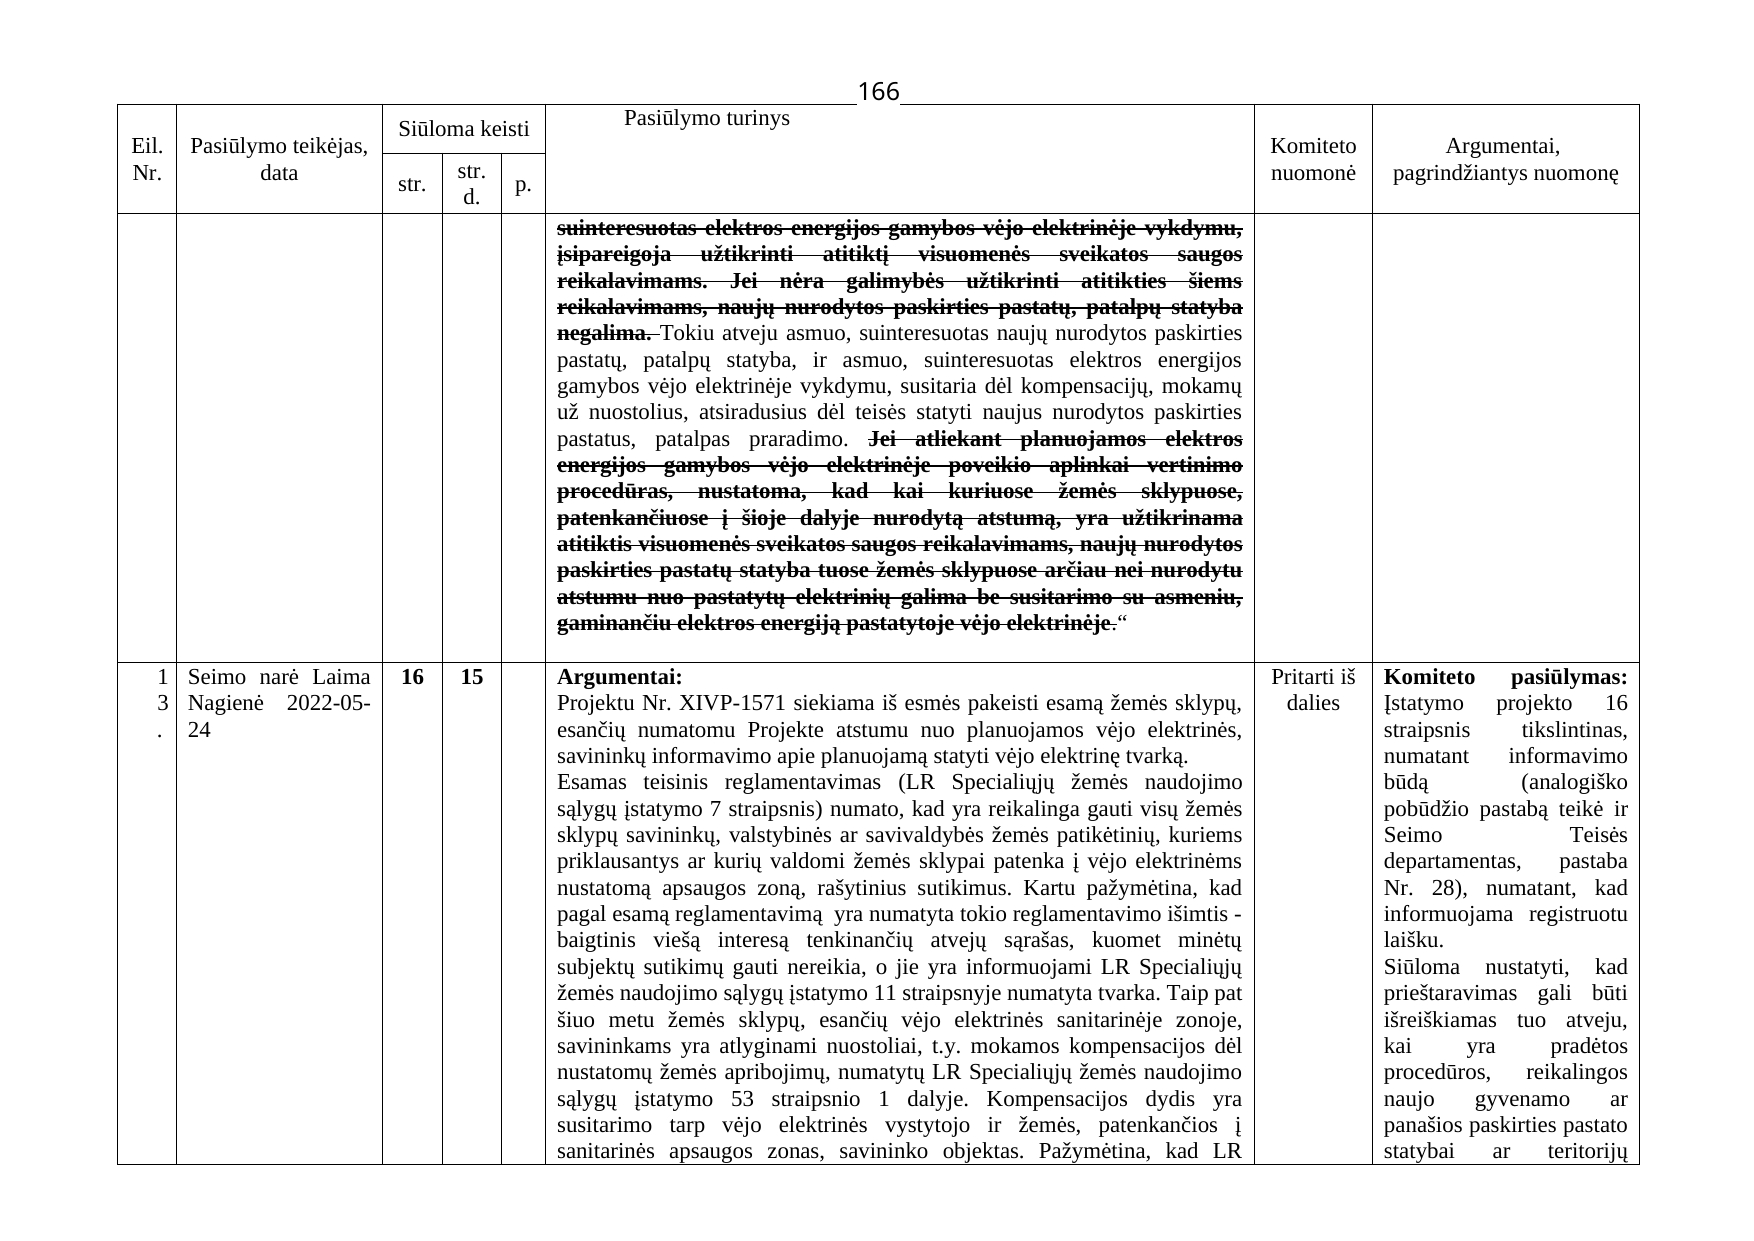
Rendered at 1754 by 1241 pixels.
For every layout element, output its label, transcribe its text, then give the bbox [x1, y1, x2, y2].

table_cell [1255, 214, 1372, 662]
table_cell [177, 214, 382, 662]
table_cell [1373, 214, 1639, 662]
table_cell [502, 663, 545, 1164]
table_header Eil. Nr. [118, 105, 176, 213]
table_cell Seimo narė Laima Nagienė 2022-05-24 [177, 663, 382, 1164]
table_cell [383, 214, 442, 662]
table_cell Pritarti iš dalies [1255, 663, 1372, 1164]
table_header Siūloma keisti [383, 105, 545, 153]
table_header Argumentai, pagrindžiantys nuomonę [1373, 105, 1639, 213]
table_cell 15 [443, 663, 501, 1164]
table_cell [118, 214, 176, 662]
table_cell p. [502, 154, 545, 213]
table_cell 16 [383, 663, 442, 1164]
table_cell [502, 214, 545, 662]
table_cell [443, 214, 501, 662]
table_cell str. d. [443, 154, 501, 213]
table_cell [118, 663, 176, 1164]
table_cell suinteresuotas elektros energijos gamybos vėjo elektrinėje vykdymu, įsipareigoja užtikrinti atitiktį visuomenės sveikatos saugos reikalavimams. Jei nėra galimybės užtikrinti atitikties šiems reikalavimams, naujų nurodytos paskirties pastatų, patalpų statyba negalima. Tokiu atveju asmuo, suinteresuotas naujų nurodytos paskirties pastatų, patalpų statyba, ir asmuo, suinteresuotas elektros energijos gamybos vėjo elektrinėje vykdymu, susitaria dėl kompensacijų, mokamų už nuostolius, atsiradusius dėl teisės statyti naujus nurodytos paskirties pastatus, patalpas praradimo. Jei atliekant planuojamos elektros energijos gamybos vėjo elektrinėje poveikio aplinkai vertinimo procedūras, nustatoma, kad kai kuriuose žemės sklypuose, patenkančiuose į šioje dalyje nurodytą atstumą, yra užtikrinama atitiktis visuomenės sveikatos saugos reikalavimams, naujų nurodytos paskirties pastatų statyba tuose žemės sklypuose arčiau nei nurodytu atstumu nuo pastatytų elektrinių galima be susitarimo su asmeniu, gaminančiu elektros energiją pastatytoje vėjo elektrinėje.“ [546, 214, 1254, 662]
table_header Pasiūlymo teikėjas, data [177, 105, 382, 213]
table_cell Komiteto pasiūlymas: Įstatymo projekto 16 straipsnis tikslintinas, numatant informavimo būdą (analogiško pobūdžio pastabą teikė ir Seimo Teisės departamentas, pastaba Nr. 28), numatant, kad informuojama registruotu laišku. Siūloma nustatyti, kad prieštaravimas gali būti išreiškiamas tuo atveju, kai yra pradėtos procedūros, reikalingos naujo gyvenamo ar panašios paskirties pastato statybai ar teritorijų [1373, 663, 1639, 1164]
table_cell str. [383, 154, 442, 213]
table_header Komiteto nuomonė [1255, 105, 1372, 213]
table_header Pasiūlymo turinys [546, 105, 1254, 213]
